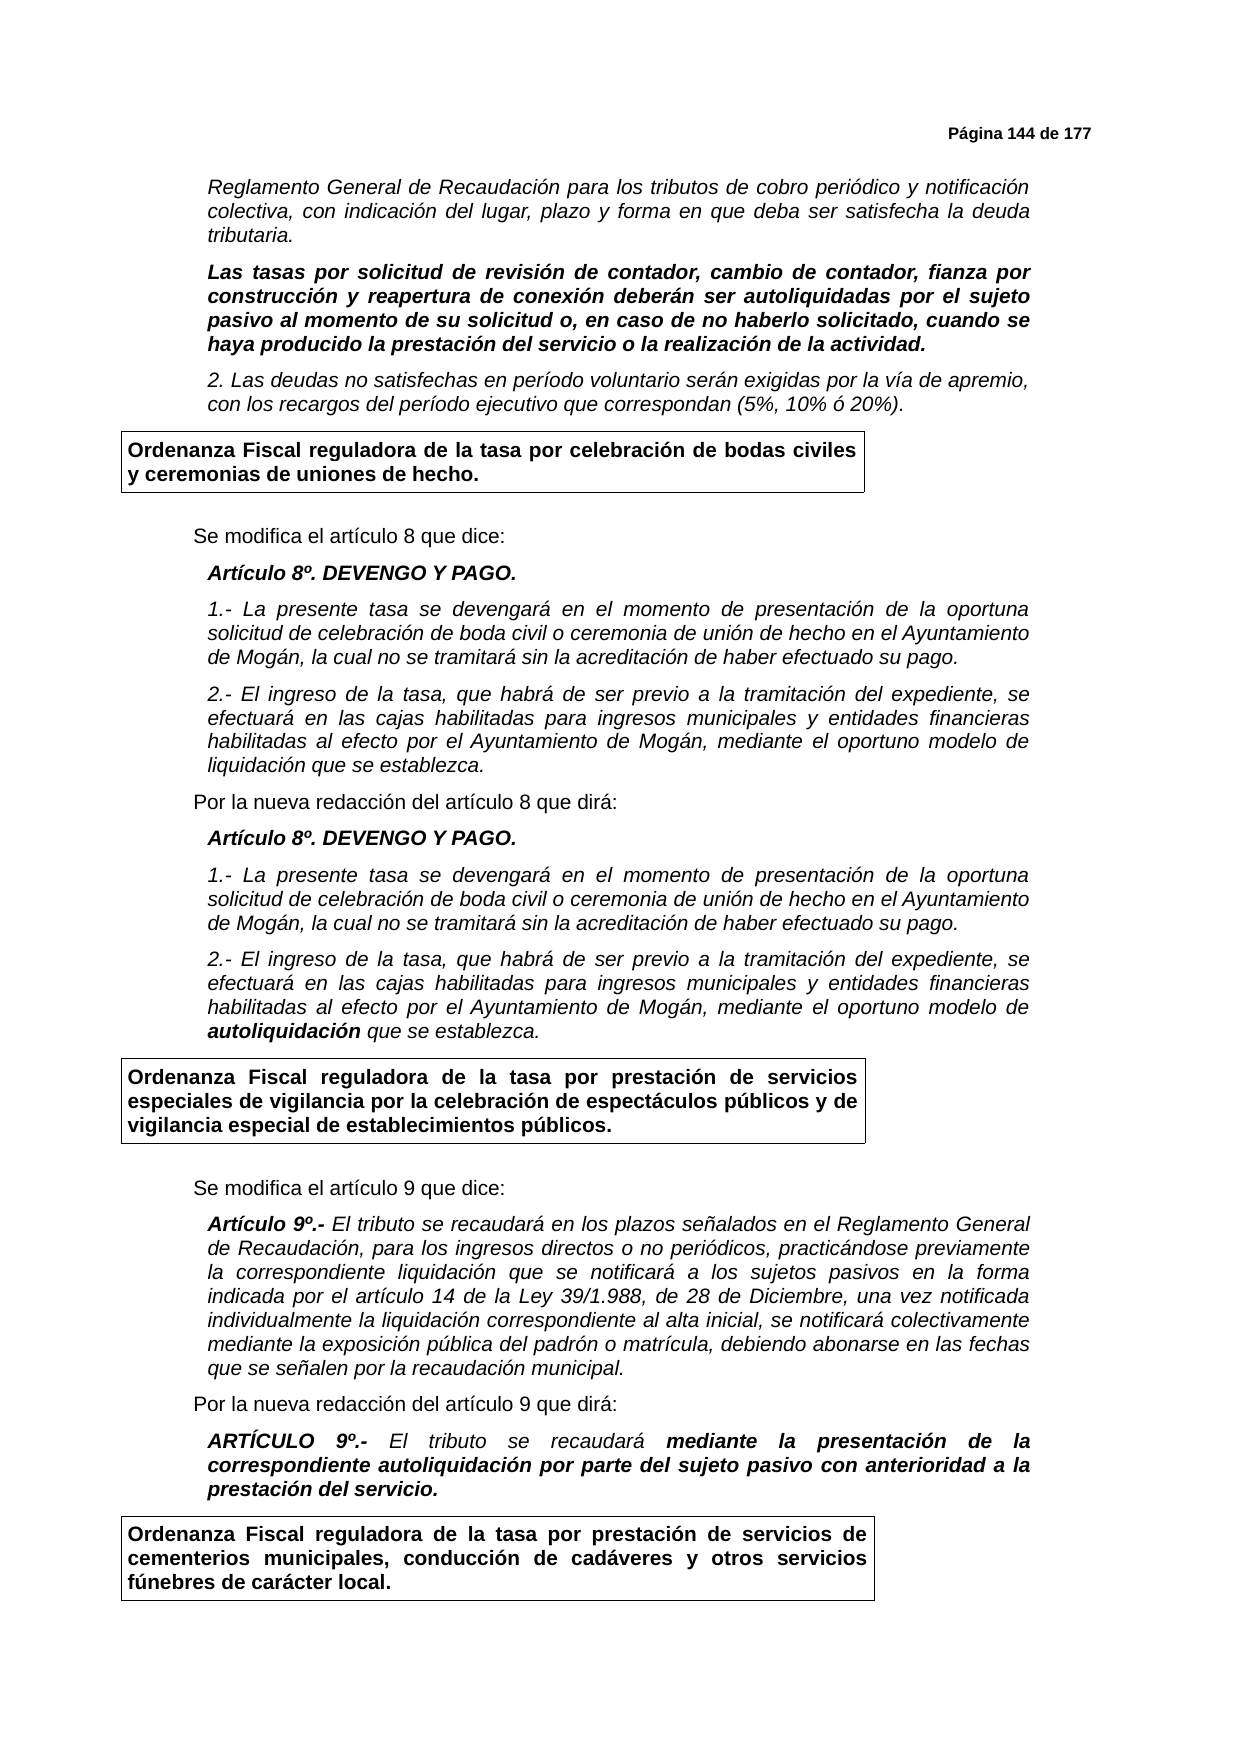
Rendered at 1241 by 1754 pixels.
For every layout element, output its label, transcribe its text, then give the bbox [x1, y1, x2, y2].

text Artículo 9º.- El tributo se recaudará en los plazos señalados en el Reglamento General de Recaudación, para los ingresos directos o no periódicos, practicándose previamente la correspondiente liquidación que se notificará a los sujetos pasivos en la forma indicada por el artículo 14 de la Ley 39/1.988, de 28 de Diciembre, una vez notificada individualmente la liquidación correspondiente al alta inicial, se notificará colectivamente mediante la exposición pública del padrón o matrícula, debiendo abonarse en las fechas que se señalen por la recaudación municipal. [207, 1212, 1033, 1379]
text Se modifica el artículo 8 que dice: [193, 524, 1033, 548]
table_header Ordenanza Fiscal reguladora de la tasa por prestación de servicios especiales de vigilancia por la celebración de espectáculos públicos y de vigilancia especial de establecimientos públicos. [118, 1055, 957, 1175]
text Por la nueva redacción del artículo 8 que dirá: [193, 790, 1033, 814]
text Las tasas por solicitud de revisión de contador, cambio de contador, fianza por construcción y reapertura de conexión deberán ser autoliquidadas por el sujeto pasivo al momento de su solicitud o, en caso de no haberlo solicitado, cuando se haya producido la prestación del servicio o la realización de la actividad. [207, 259, 1033, 355]
table_header Ordenanza Fiscal reguladora de la tasa por celebración de bodas civiles y ceremonias de uniones de hecho. [118, 428, 956, 524]
text Artículo 8º. DEVENGO Y PAGO. [207, 826, 1033, 850]
text ARTÍCULO 9º.- El tributo se recaudará mediante la presentación de la correspondiente autoliquidación por parte del sujeto pasivo con anterioridad a la prestación del servicio. [207, 1428, 1033, 1500]
text 1.- La presente tasa se devengará en el momento de presentación de la oportuna solicitud de celebración de boda civil o ceremonia de unión de hecho en el Ayuntamiento de Mogán, la cual no se tramitará sin la acreditación de haber efectuado su pago. [207, 863, 1033, 934]
text 2.- El ingreso de la tasa, que habrá de ser previo a la tramitación del expediente, se efectuará en las cajas habilitadas para ingresos municipales y entidades financieras habilitadas al efecto por el Ayuntamiento de Mogán, mediante el oportuno modelo de liquidación que se establezca. [207, 681, 1033, 777]
text Por la nueva redacción del artículo 9 que dirá: [193, 1392, 1033, 1416]
text 2. Las deudas no satisfechas en período voluntario serán exigidas por la vía de apremio, con los recargos del período ejecutivo que correspondan (5%, 10% ó 20%). [207, 368, 1033, 416]
text Se modifica el artículo 9 que dice: [193, 1175, 1033, 1199]
text 2.- El ingreso de la tasa, que habrá de ser previo a la tramitación del expediente, se efectuará en las cajas habilitadas para ingresos municipales y entidades financieras habilitadas al efecto por el Ayuntamiento de Mogán, mediante el oportuno modelo de autoliquidación que se establezca. [207, 947, 1033, 1043]
text Artículo 8º. DEVENGO Y PAGO. [207, 561, 1033, 584]
text 1.- La presente tasa se devengará en el momento de presentación de la oportuna solicitud de celebración de boda civil o ceremonia de unión de hecho en el Ayuntamiento de Mogán, la cual no se tramitará sin la acreditación de haber efectuado su pago. [207, 597, 1033, 669]
table_header Ordenanza Fiscal reguladora de la tasa por prestación de servicios de cementerios municipales, conducción de cadáveres y otros servicios fúnebres de carácter local. [118, 1513, 967, 1633]
text Reglamento General de Recaudación para los tributos de cobro periódico y notificación colectiva, con indicación del lugar, plazo y forma en que deba ser satisfecha la deuda tributaria. [207, 175, 1033, 247]
